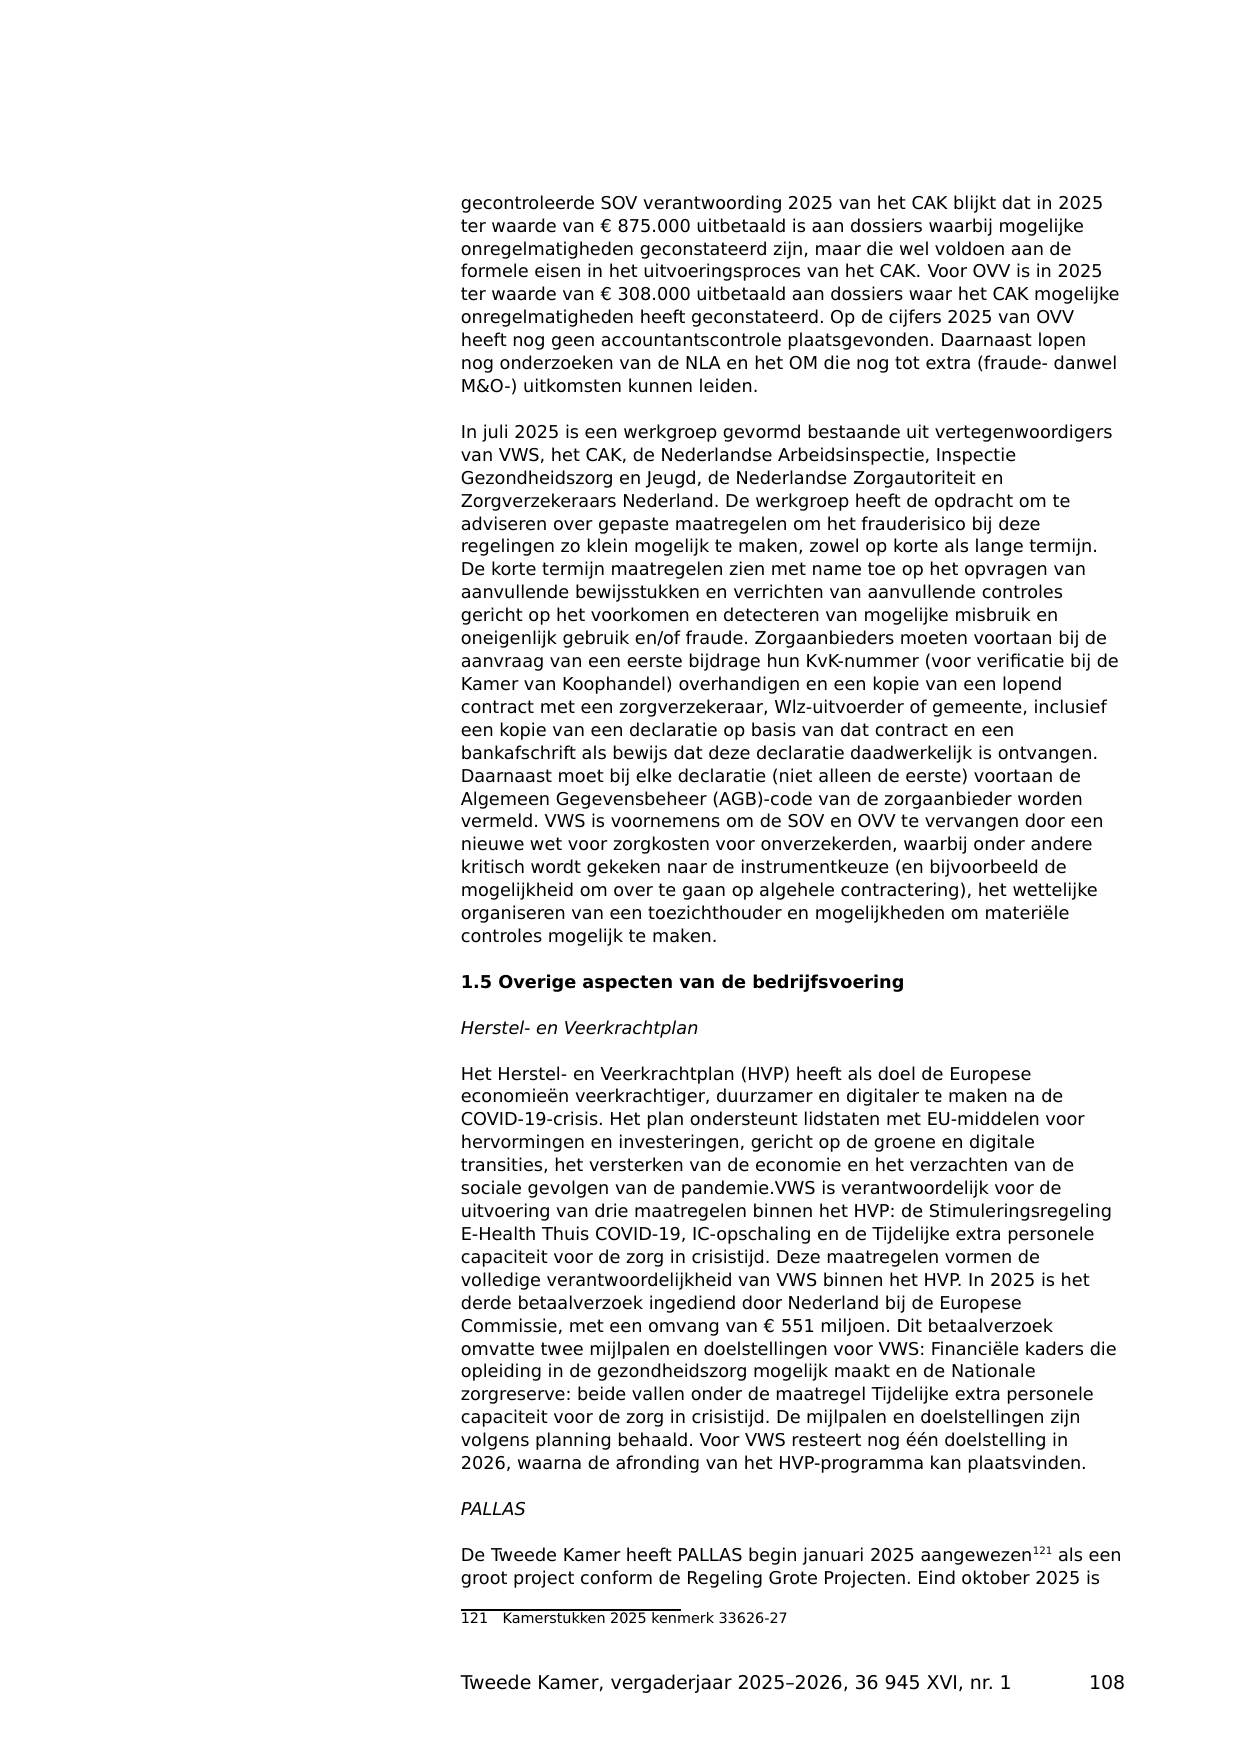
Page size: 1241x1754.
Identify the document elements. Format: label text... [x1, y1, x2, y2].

text Het Herstel- en Veerkrachtplan (HVP) heeft als doel de Europese economieën veerkrachtiger, duurzamer en digitaler te maken na de COVID-19-crisis. Het plan ondersteunt lidstaten met EU-middelen voor hervormingen en investeringen, gericht op de groene en digitale transities, het versterken van de economie en het verzachten van de sociale gevolgen van de pandemie.VWS is verantwoordelijk voor de uitvoering van drie maatregelen binnen het HVP: de Stimuleringsregeling E-Health Thuis COVID-19, IC-opschaling en de Tijdelijke extra personele capaciteit voor de zorg in crisistijd. Deze maatregelen vormen de volledige verantwoordelijkheid van VWS binnen het HVP. In 2025 is het derde betaalverzoek ingediend door Nederland bij de Europese Commissie, met een omvang van € 551 miljoen. Dit betaalverzoek omvatte twee mijlpalen en doelstellingen voor VWS: Financiële kaders die opleiding in de gezondheidszorg mogelijk maakt en de Nationale zorgreserve: beide vallen onder de maatregel Tijdelijke extra personele capaciteit voor de zorg in crisistijd. De mijlpalen en doelstellingen zijn volgens planning behaald. Voor VWS resteert nog één doelstelling in 2026, waarna de afronding van het HVP-programma kan plaatsvinden. [461, 1062, 1125, 1474]
text De Tweede Kamer heeft PALLAS begin januari 2025 aangewezen als een groot project conform de Regeling Grote Projecten. Eind oktober 2025 is [461, 1543, 1125, 1589]
text __Kamerstukken 2025 kenmerk 33626-27 [461, 1610, 1125, 1627]
text gecontroleerde SOV verantwoording 2025 van het CAK blijkt dat in 2025 ter waarde van € 875.000 uitbetaald is aan dossiers waarbij mogelijke onregelmatigheden geconstateerd zijn, maar die wel voldoen aan de formele eisen in het uitvoeringsproces van het CAK. Voor OVV is in 2025 ter waarde van € 308.000 uitbetaald aan dossiers waar het CAK mogelijke onregelmatigheden heeft geconstateerd. Op de cijfers 2025 van OVV heeft nog geen accountantscontrole plaatsgevonden. Daarnaast lopen nog onderzoeken van de NLA en het OM die nog tot extra (fraude- danwel M&O-) uitkomsten kunnen leiden. [461, 191, 1125, 397]
text Herstel- en Veerkrachtplan [461, 1016, 1125, 1039]
text PALLAS [461, 1497, 1125, 1520]
text In juli 2025 is een werkgroep gevormd bestaande uit vertegenwoordigers van VWS, het CAK, de Nederlandse Arbeidsinspectie, Inspectie Gezondheidszorg en Jeugd, de Nederlandse Zorgautoriteit en Zorgverzekeraars Nederland. De werkgroep heeft de opdracht om te adviseren over gepaste maatregelen om het frauderisico bij deze regelingen zo klein mogelijk te maken, zowel op korte als lange termijn. De korte termijn maatregelen zien met name toe op het opvragen van aanvullende bewijsstukken en verrichten van aanvullende controles gericht op het voorkomen en detecteren van mogelijke misbruik en oneigenlijk gebruik en/of fraude. Zorgaanbieders moeten voortaan bij de aanvraag van een eerste bijdrage hun KvK-nummer (voor verificatie bij de Kamer van Koophandel) overhandigen en een kopie van een lopend contract met een zorgverzekeraar, Wlz-uitvoerder of gemeente, inclusief een kopie van een declaratie op basis van dat contract en een bankafschrift als bewijs dat deze declaratie daadwerkelijk is ontvangen. Daarnaast moet bij elke declaratie (niet alleen de eerste) voortaan de Algemeen Gegevensbeheer (AGB)-code van de zorgaanbieder worden vermeld. VWS is voornemens om de SOV en OVV te vervangen door een nieuwe wet voor zorgkosten voor onverzekerden, waarbij onder andere kritisch wordt gekeken naar de instrumentkeuze (en bijvoorbeeld de mogelijkheid om over te gaan op algehele contractering), het wettelijke organiseren van een toezichthouder en mogelijkheden om materiële controles mogelijk te maken. [461, 420, 1125, 947]
text 1.5 Overige aspecten van de bedrijfsvoering [461, 970, 1125, 993]
